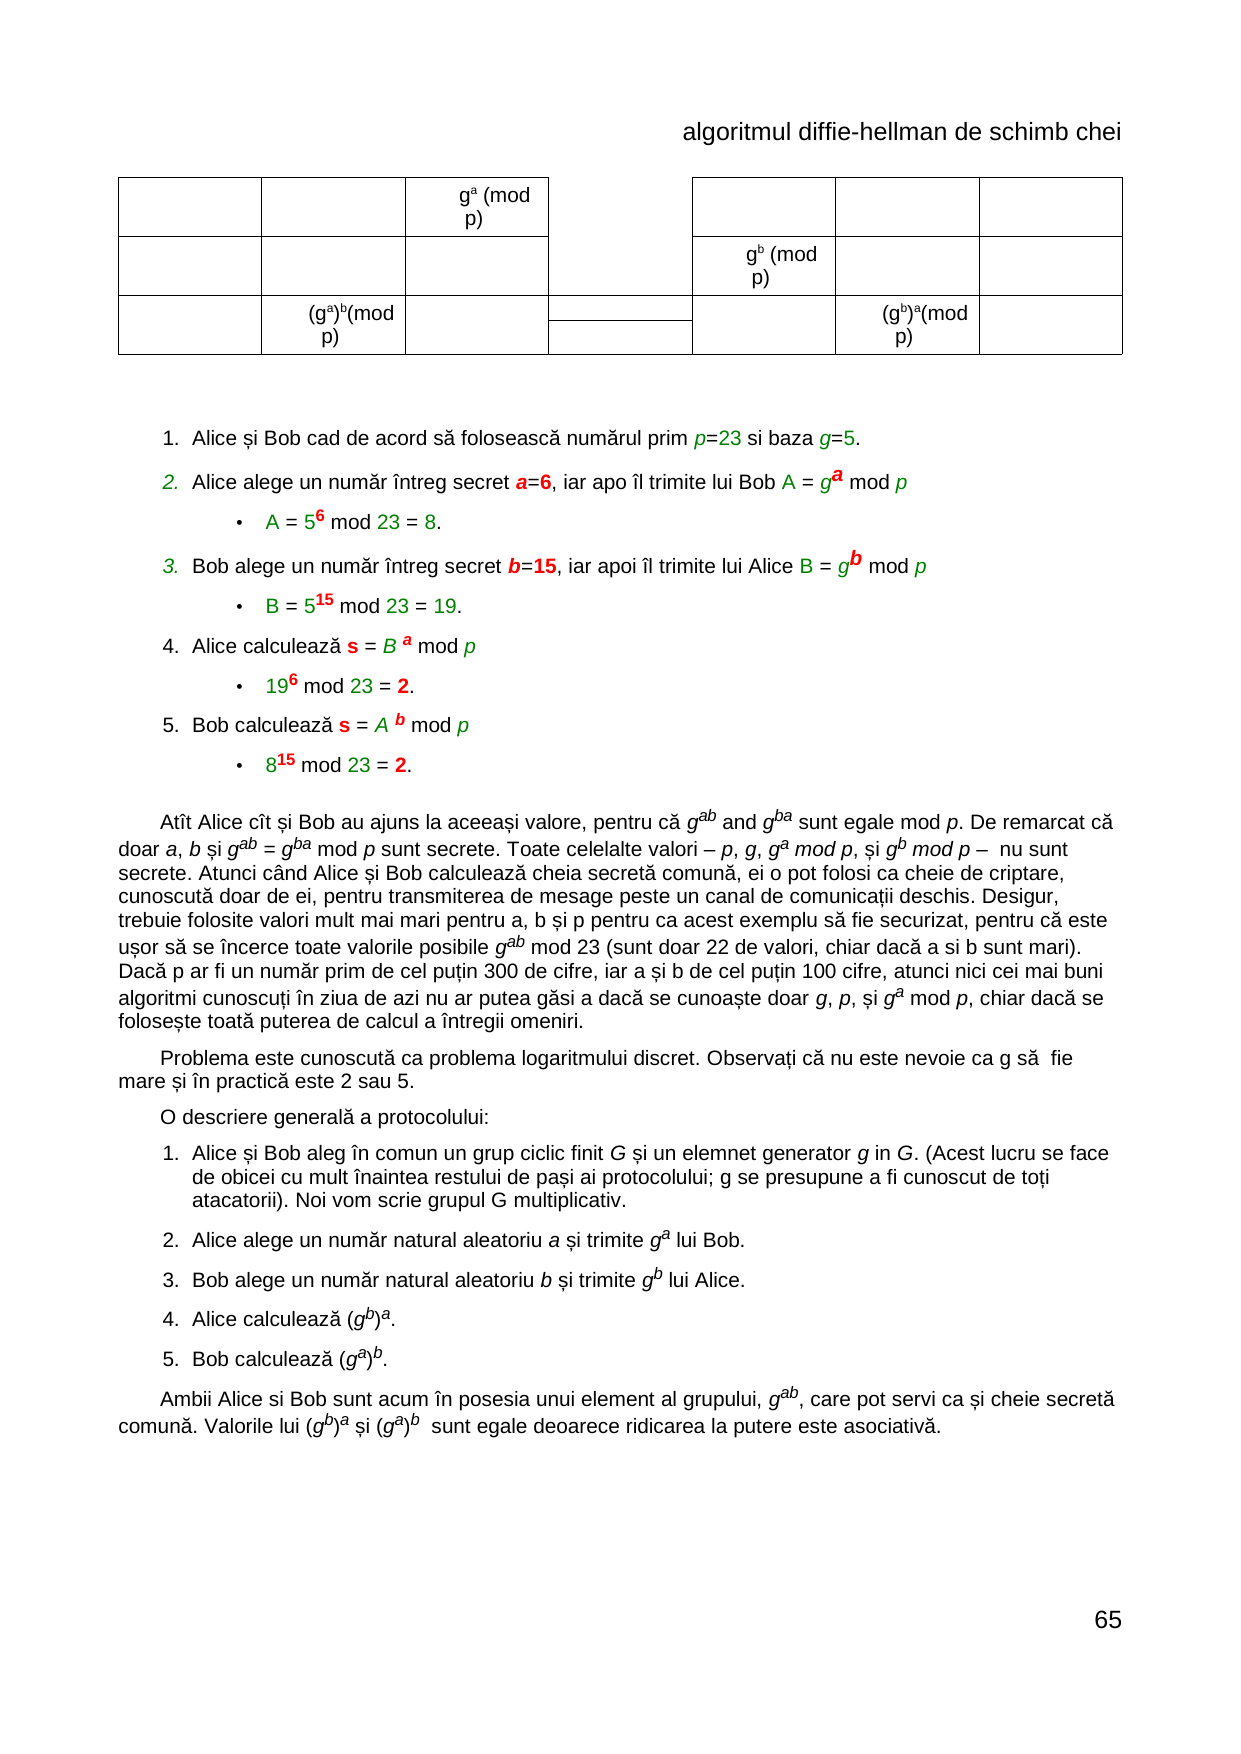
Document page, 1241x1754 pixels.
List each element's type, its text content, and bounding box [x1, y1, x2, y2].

list Alice alege un număr natural aleatoriu a și trimite ga lui Bob. [162, 1225, 1122, 1252]
table_cell [262, 237, 405, 295]
list Alice și Bob aleg în comun un grup ciclic finit G și un elemnet generator g in G. (Acest lucru se face de obicei cu mult înaintea restului de pași ai protocolului; g se presupune a fi cunoscut de toți atacatorii). Noi vom scrie grupul G multiplicativ. [162, 1142, 1122, 1212]
text Ambii Alice si Bob sunt acum în posesia unui element al grupului, gab, care pot servi ca și cheie secretă comună. Valorile lui (gb)a și (ga)b sunt egale deoarece ridicarea la putere este asociativă. [118, 1383, 1122, 1438]
list Alice și Bob cad de acord să folosească numărul prim p=23 si baza g=5. [162, 426, 1122, 450]
list A = 56 mod 23 = 8. [236, 507, 1122, 534]
table_cell ga (mod p) [406, 178, 548, 236]
list Alice calculează (gb)a. [162, 1304, 1122, 1331]
list Alice calculează s = B a mod p [162, 631, 1122, 658]
table_cell [262, 178, 405, 236]
text Atît Alice cît și Bob au ajuns la aceeași valore, pentru că gab and gba sunt egale mod p. De remarcat că doar a, b și gab = gba mod p sunt secrete. Toate celelalte valori – p, g, ga mod p, și gb mod p – nu sunt secrete. Atunci când Alice și Bob calculează cheia secretă comună, ei o pot folosi ca cheie de criptare, cunoscută doar de ei, pentru transmiterea de mesage peste un canal de comunicații deschis. Desigur, trebuie folosite valori mult mai mari pentru a, b și p pentru ca acest exemplu să fie securizat, pentru că este ușor să se încerce toate valorile posibile gab mod 23 (sunt doar 22 de valori, chiar dacă a si b sunt mari). Dacă p ar fi un număr prim de cel puțin 300 de cifre, iar a și b de cel puțin 100 cifre, atunci nici cei mai buni algoritmi cunoscuți în ziua de azi nu ar putea găsi a dacă se cunoaște doar g, p, și ga mod p, chiar dacă se folosește toată puterea de calcul a întregii omeniri. [118, 807, 1122, 1033]
list Bob calculează s = A b mod p [162, 710, 1122, 737]
list Alice alege un număr întreg secret a=6, iar apo îl trimite lui Bob A = ga mod p [162, 462, 1122, 494]
table_cell [119, 296, 261, 354]
table_cell [836, 178, 979, 236]
table_cell (ga)b(mod p) [262, 296, 405, 354]
list Bob alege un număr natural aleatoriu b și trimite gb lui Alice. [162, 1264, 1122, 1292]
table_cell [406, 237, 548, 295]
list B = 515 mod 23 = 19. [236, 591, 1122, 618]
list 815 mod 23 = 2. [236, 750, 1122, 777]
table_cell [549, 177, 692, 295]
list Bob calculează (ga)b. [162, 1344, 1122, 1371]
table_cell [980, 296, 1122, 354]
table_cell [693, 296, 835, 354]
table_cell [980, 178, 1122, 236]
text Problema este cunoscută ca problema logaritmului discret. Observați că nu este nevoie ca g să fie mare și în practică este 2 sau 5. [118, 1046, 1122, 1093]
text O descriere generală a protocolului: [118, 1106, 1122, 1129]
table_cell (gb)a(mod p) [836, 296, 979, 354]
list Bob alege un număr întreg secret b=15, iar apoi îl trimite lui Alice B = gb mod p [162, 546, 1122, 578]
table_cell [119, 178, 261, 236]
table_cell [119, 237, 261, 295]
table_cell gb (mod p) [693, 237, 835, 295]
table_cell [406, 296, 548, 354]
table_cell [836, 237, 979, 295]
table_cell [549, 296, 692, 320]
table_cell [693, 178, 835, 236]
table_cell [549, 321, 692, 354]
list 196 mod 23 = 2. [236, 670, 1122, 698]
table_cell [980, 237, 1122, 295]
